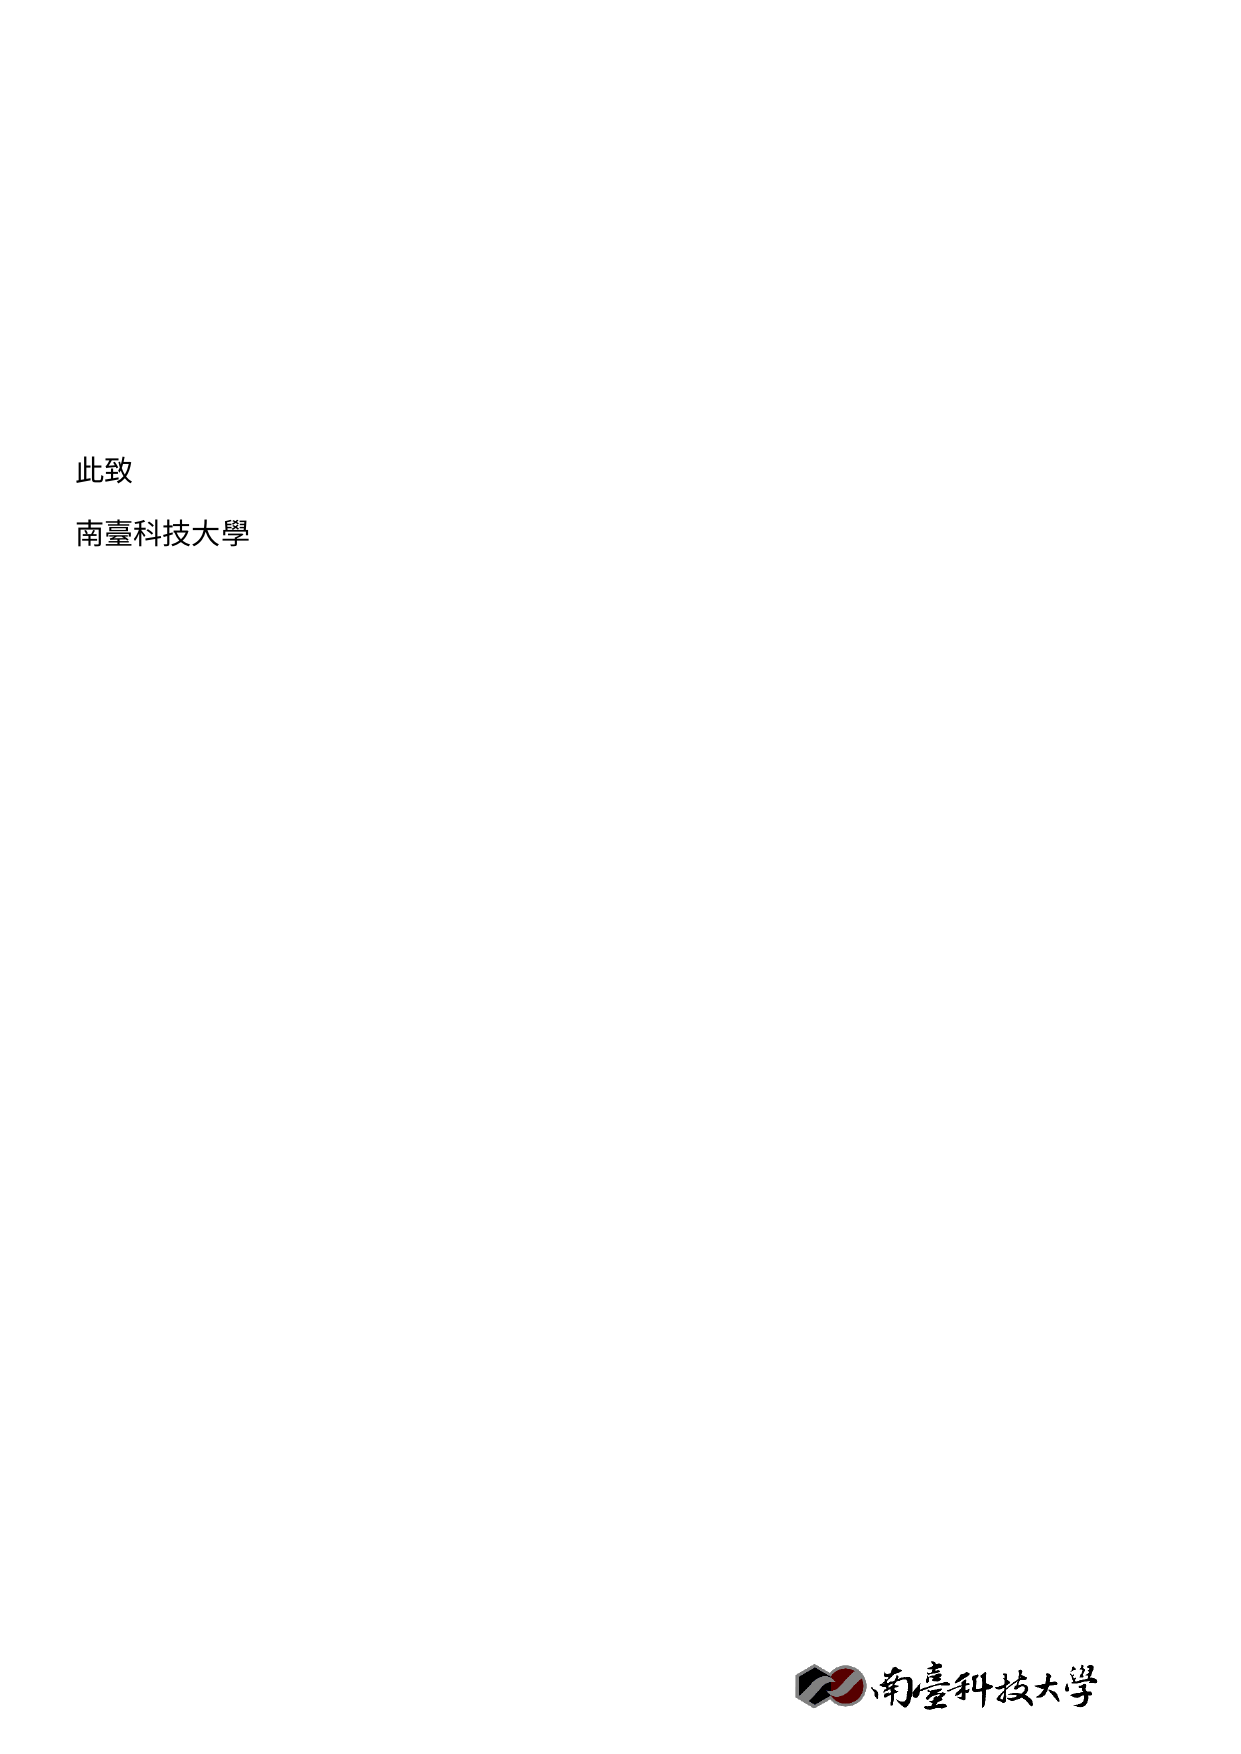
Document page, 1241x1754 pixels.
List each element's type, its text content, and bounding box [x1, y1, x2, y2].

text 此致 [75, 427, 1065, 490]
text 南臺科技大學 [75, 490, 1065, 552]
